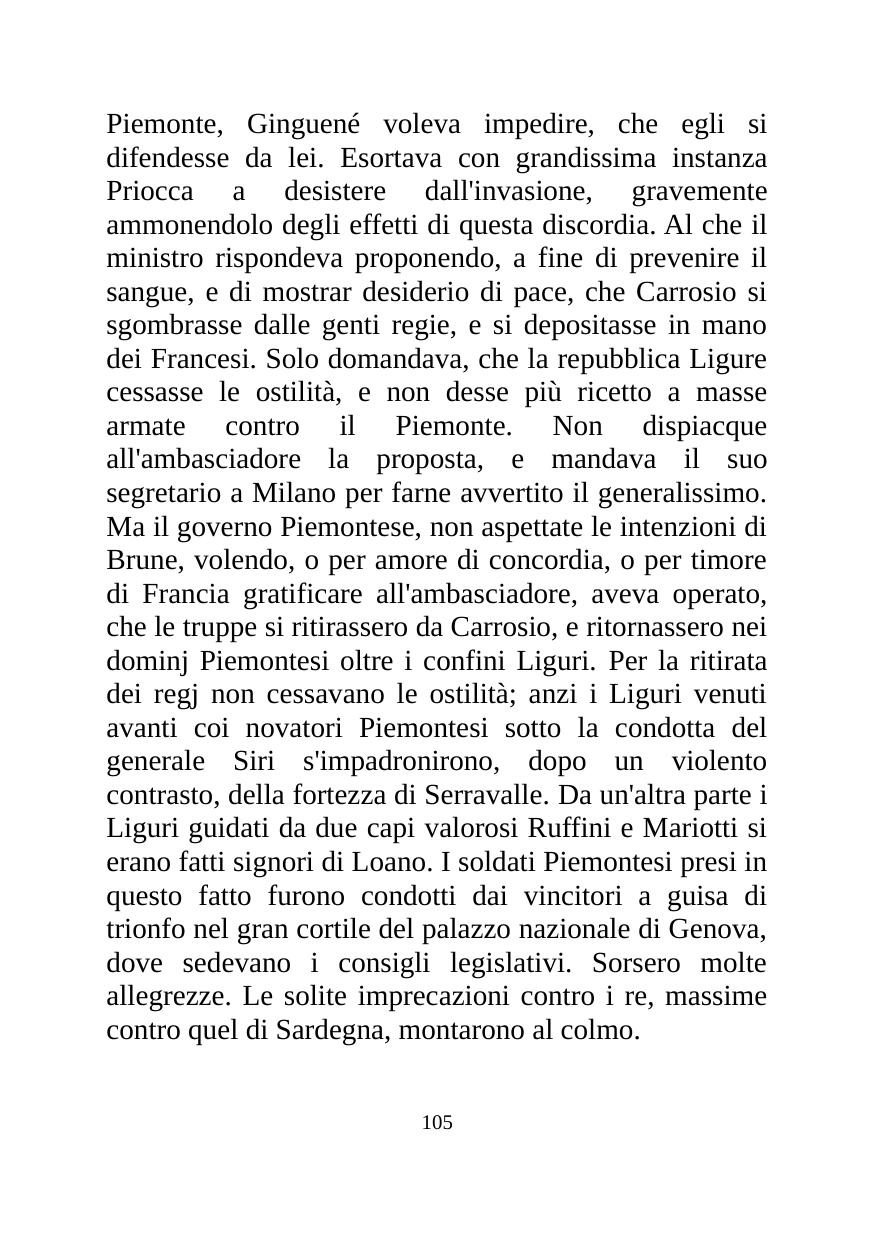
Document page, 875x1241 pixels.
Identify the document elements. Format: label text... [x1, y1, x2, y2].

text Piemonte, Ginguené voleva impedire, che egli si difendesse da lei. Esortava con grandissima instanza Priocca a desistere dall'invasione, gravemente ammonendolo degli effetti di questa discordia. Al che il ministro rispondeva proponendo, a fine di prevenire il sangue, e di mostrar desiderio di pace, che Carrosio si sgombrasse dalle genti regie, e si depositasse in mano dei Francesi. Solo domandava, che la repubblica Ligure cessasse le ostilità, e non desse più ricetto a masse armate contro il Piemonte. Non dispiacque all'ambasciadore la proposta, e mandava il suo segretario a Milano per farne avvertito il generalissimo. Ma il governo Piemontese, non aspettate le intenzioni di Brune, volendo, o per amore di concordia, o per timore di Francia gratificare all'ambasciadore, aveva operato, che le truppe si ritirassero da Carrosio, e ritornassero nei dominj Piemontesi oltre i confini Liguri. Per la ritirata dei regj non cessavano le ostilità; anzi i Liguri venuti avanti coi novatori Piemontesi sotto la condotta del generale Siri s'impadronirono, dopo un violento contrasto, della fortezza di Serravalle. Da un'altra parte i Liguri guidati da due capi valorosi Ruffini e Mariotti si erano fatti signori di Loano. I soldati Piemontesi presi in questo fatto furono condotti dai vincitori a guisa di trionfo nel gran cortile del palazzo nazionale di Genova, dove sedevano i consigli legislativi. Sorsero molte allegrezze. Le solite imprecazioni contro i re, massime contro quel di Sardegna, montarono al colmo. [106, 106, 768, 1045]
